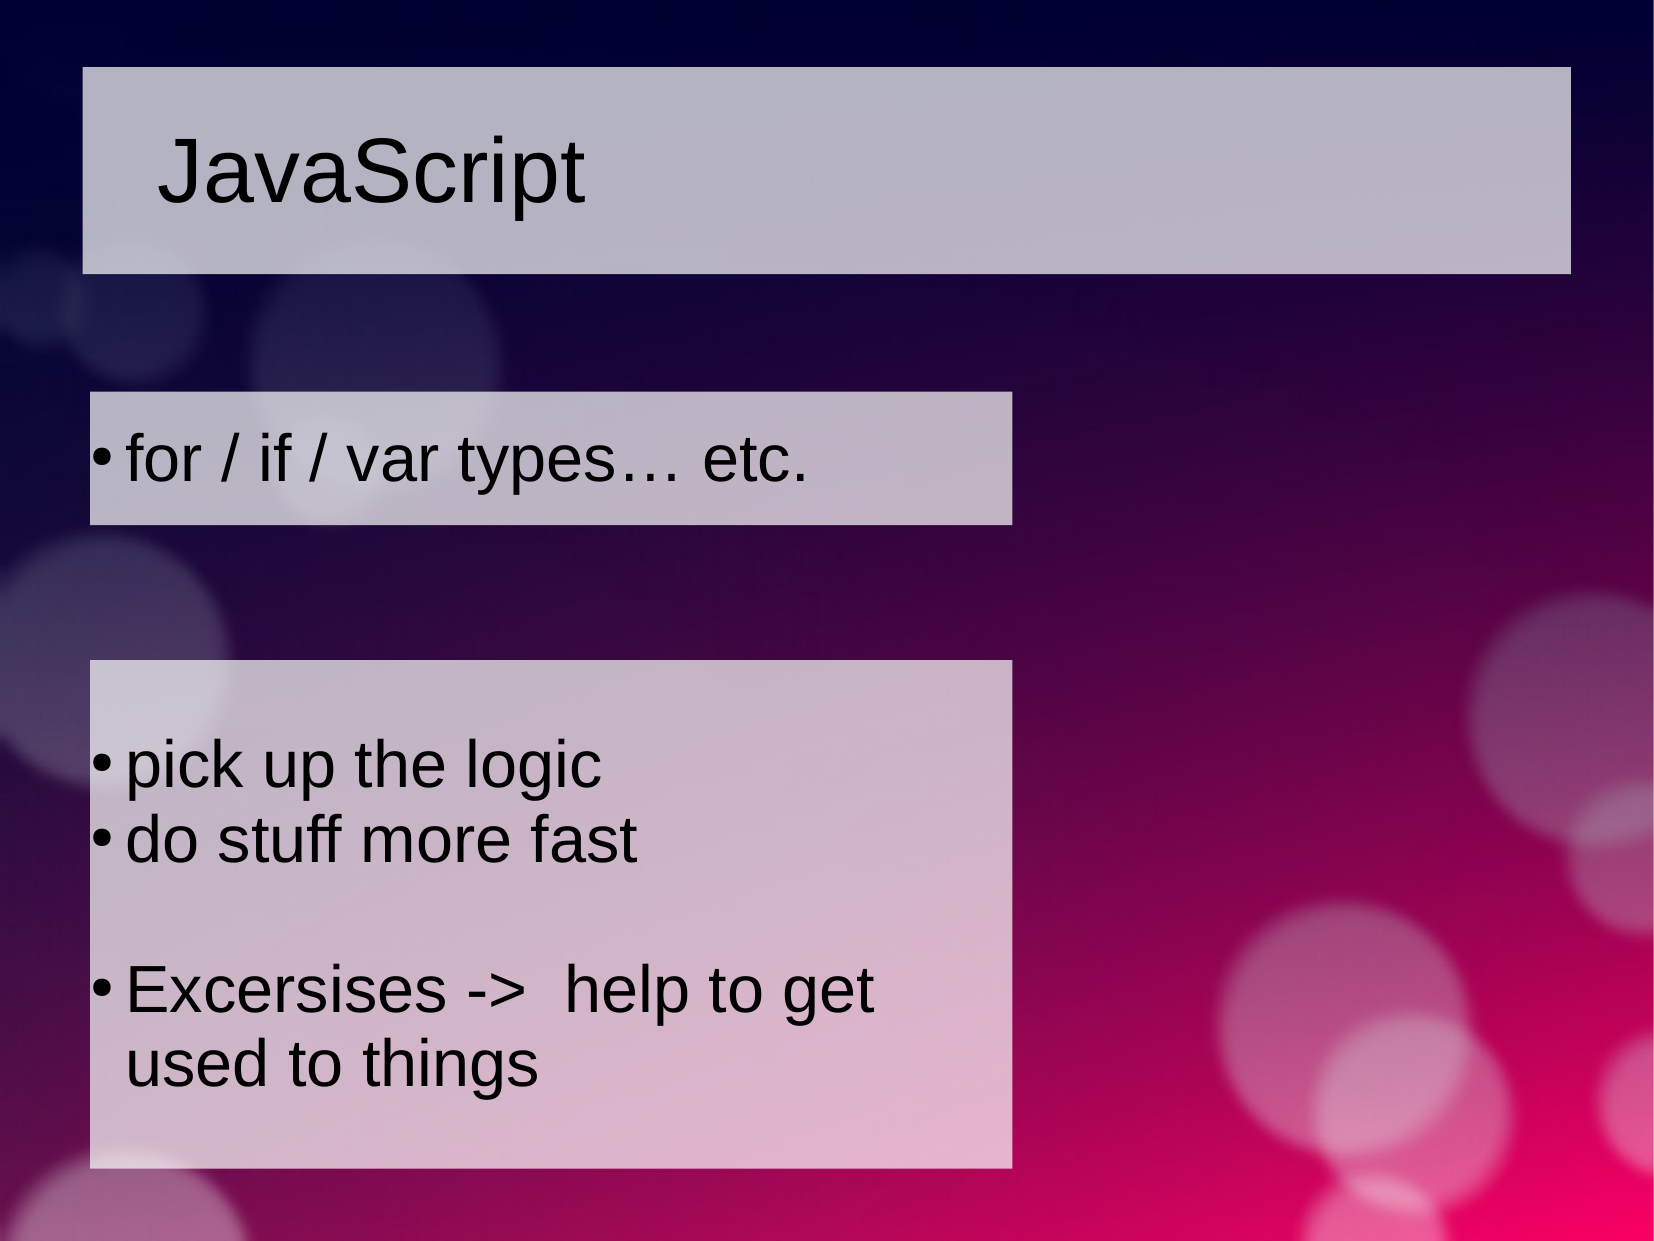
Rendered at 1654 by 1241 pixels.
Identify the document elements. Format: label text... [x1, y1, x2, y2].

text_box for / if / var types… etc. [90, 391, 1013, 526]
subtitle pick up the logic do stuff more fast Excersises -> help to get used to things [90, 660, 1013, 1169]
picture [0, 0, 1654, 1241]
title JavaScript [82, 67, 1571, 275]
